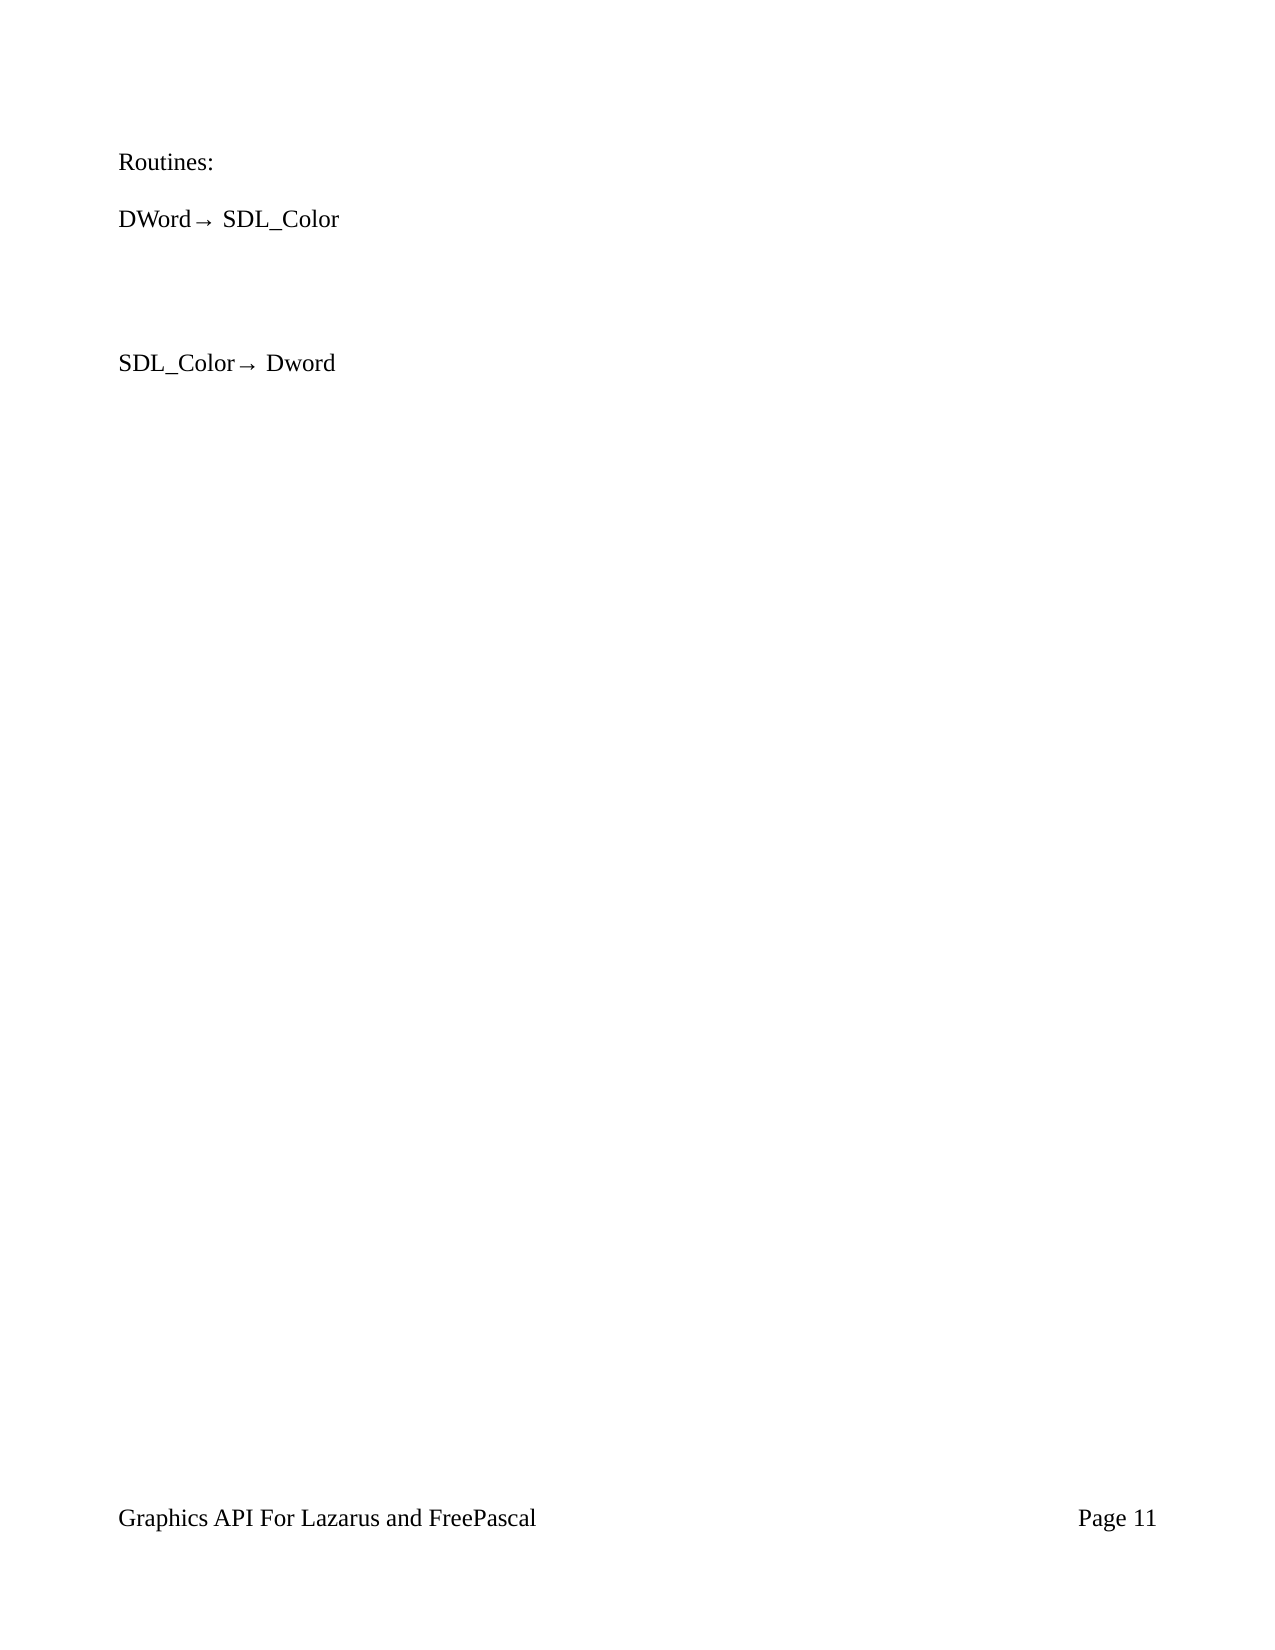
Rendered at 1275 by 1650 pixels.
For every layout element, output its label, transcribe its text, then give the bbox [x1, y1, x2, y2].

text Routines: [118, 147, 1157, 176]
text DWord→ SDL_Color [118, 204, 1157, 233]
text SDL_Color→ Dword [118, 348, 1157, 377]
